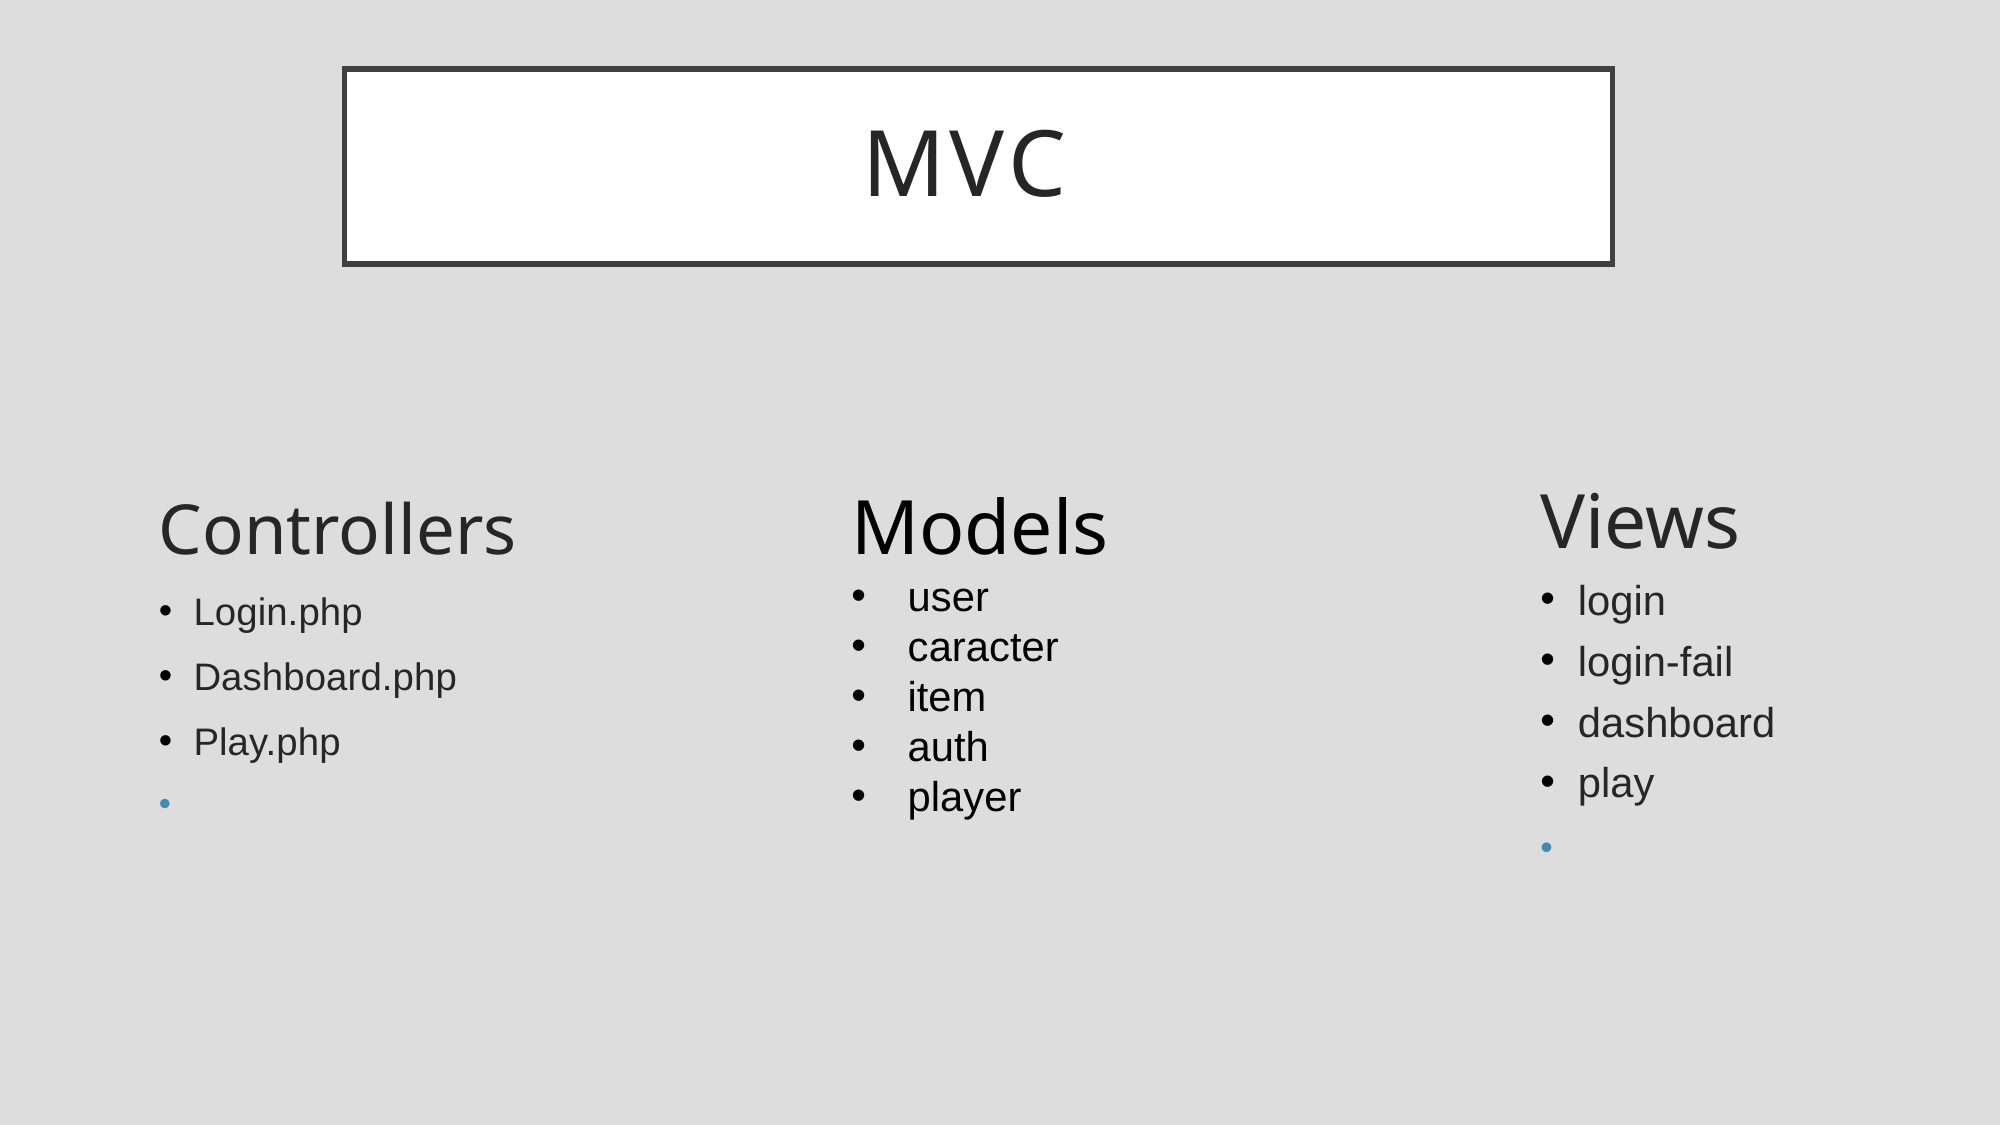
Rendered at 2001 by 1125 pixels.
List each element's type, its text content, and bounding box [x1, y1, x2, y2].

title MVC [344, 69, 1613, 265]
text_box Models user caracter item auth player [836, 472, 1164, 832]
text_box Views login login-fail dashboard play [1525, 483, 1857, 822]
list Controllers Login.php Dashboard.php Play.php [143, 477, 546, 827]
